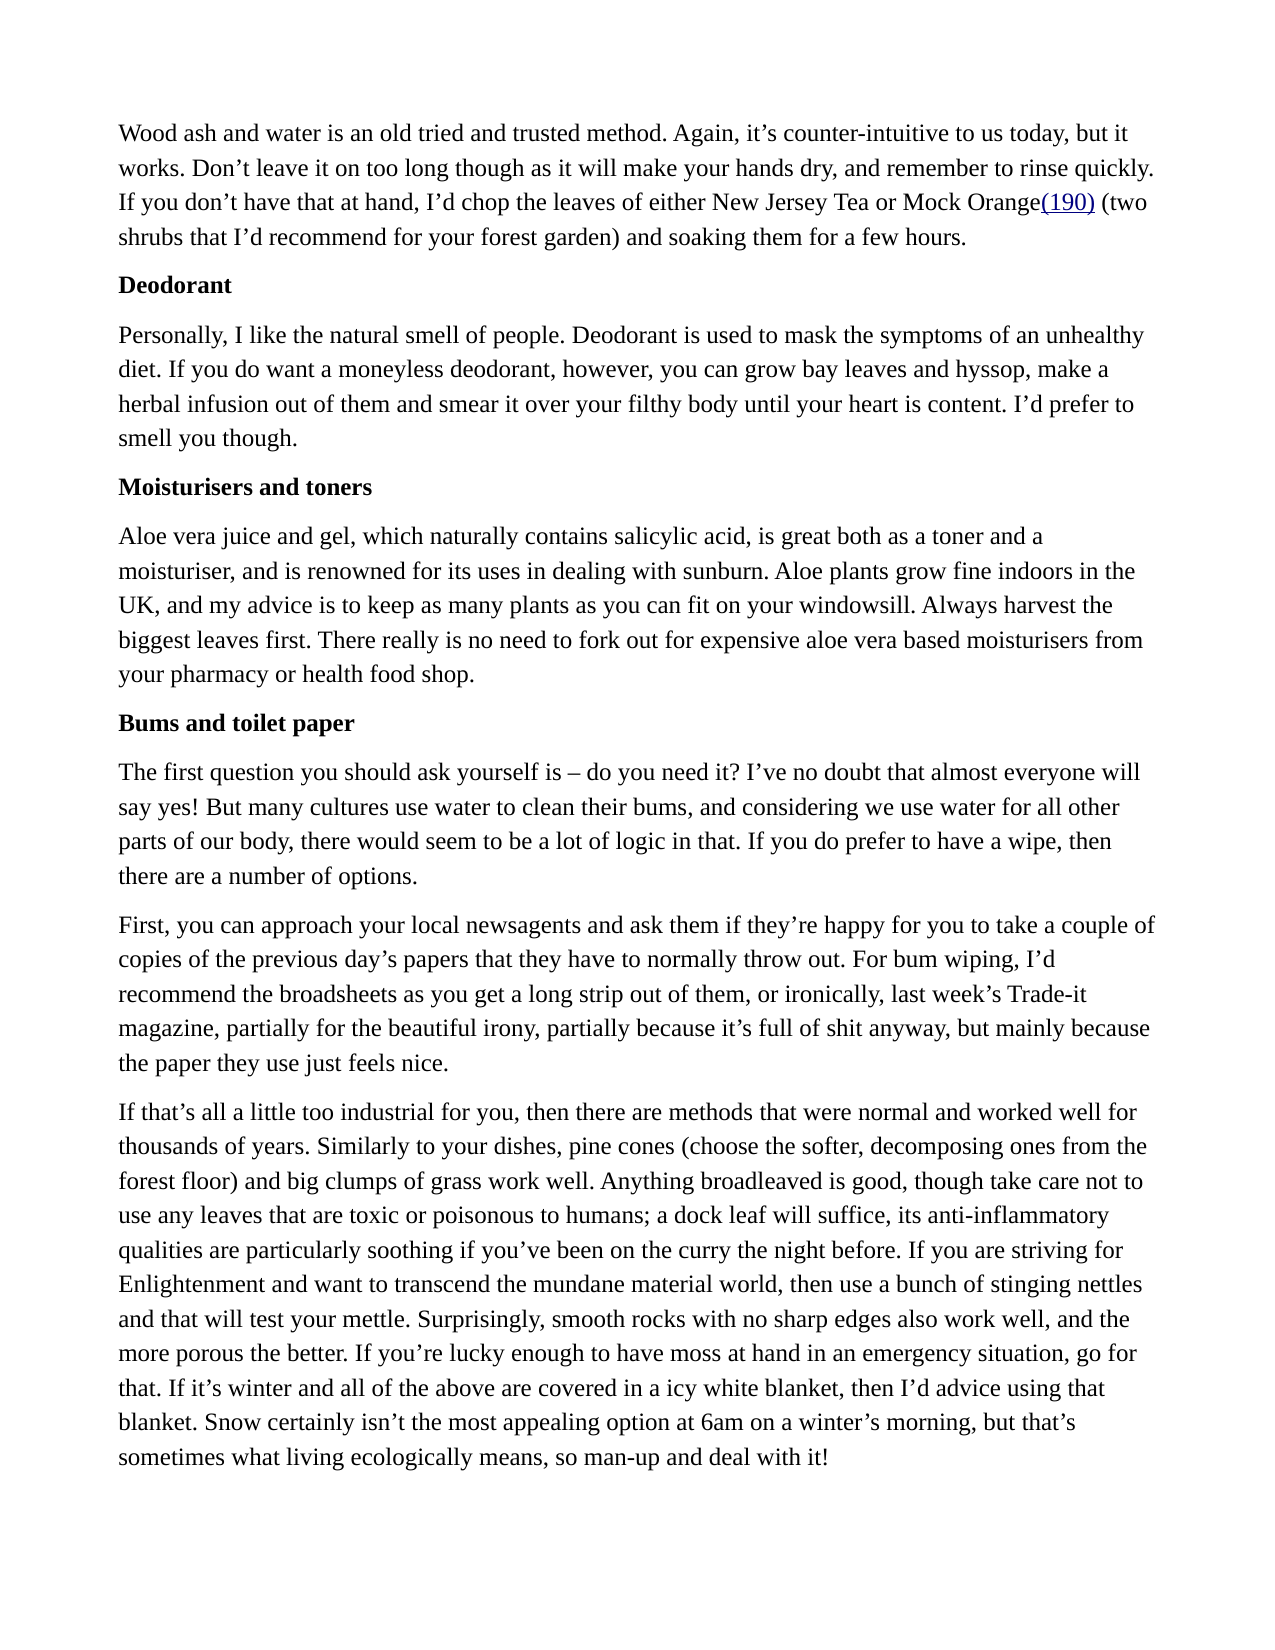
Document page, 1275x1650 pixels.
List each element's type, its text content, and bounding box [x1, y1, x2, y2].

text Aloe vera juice and gel, which naturally contains salicylic acid, is great both as a toner and a moisturiser, and is renowned for its uses in dealing with sunburn. Aloe plants grow fine indoors in the UK, and my advice is to keep as many plants as you can fit on your windowsill. Always harvest the biggest leaves first. There really is no need to fork out for expensive aloe vera based moisturisers from your pharmacy or health food shop. [118, 521, 1157, 688]
text Personally, I like the natural smell of people. Deodorant is used to mask the symptoms of an unhealthy diet. If you do want a moneyless deodorant, however, you can grow bay leaves and hyssop, make a herbal infusion out of them and smear it over your filthy body until your heart is content. I’d prefer to smell you though. [118, 320, 1157, 452]
text Wood ash and water is an old tried and trusted method. Again, it’s counter-intuitive to us today, but it works. Don’t leave it on too long though as it will make your hands dry, and remember to rinse quickly. If you don’t have that at hand, I’d chop the leaves of either New Jersey Tea or Mock Orange(190) (two shrubs that I’d recommend for your forest garden) and soaking them for a few hours. [118, 118, 1157, 250]
text If that’s all a little too industrial for you, then there are methods that were normal and worked well for thousands of years. Similarly to your dishes, pine cones (choose the softer, decomposing ones from the forest floor) and big clumps of grass work well. Anything broadleaved is good, though take care not to use any leaves that are toxic or poisonous to humans; a dock leaf will suffice, its anti-inflammatory qualities are particularly soothing if you’ve been on the curry the night before. If you are striving for Enlightenment and want to transcend the mundane material world, then use a bunch of stinging nettles and that will test your mettle. Surprisingly, smooth rocks with no sharp edges also work well, and the more porous the better. If you’re lucky enough to have moss at hand in an emergency situation, go for that. If it’s winter and all of the above are covered in a icy white blanket, then I’d advice using that blanket. Snow certainly isn’t the most appealing option at 6am on a winter’s morning, but that’s sometimes what living ecologically means, so man-up and deal with it! [118, 1097, 1157, 1470]
text Bums and toilet paper [118, 708, 1157, 737]
text Deodorant [118, 271, 1157, 299]
text Moisturisers and toners [118, 472, 1157, 501]
text First, you can approach your local newsagents and ask them if they’re happy for you to take a couple of copies of the previous day’s papers that they have to normally throw out. For bum wiping, I’d recommend the broadsheets as you get a long strip out of them, or ironically, last week’s Trade-it magazine, partially for the beautiful irony, partially because it’s full of shit anyway, but mainly because the paper they use just feels nice. [118, 910, 1157, 1076]
text The first question you should ask yourself is – do you need it? I’ve no doubt that almost everyone will say yes! But many cultures use water to clean their bums, and considering we use water for all other parts of our body, there would seem to be a lot of logic in that. If you do prefer to have a wipe, then there are a number of options. [118, 757, 1157, 889]
